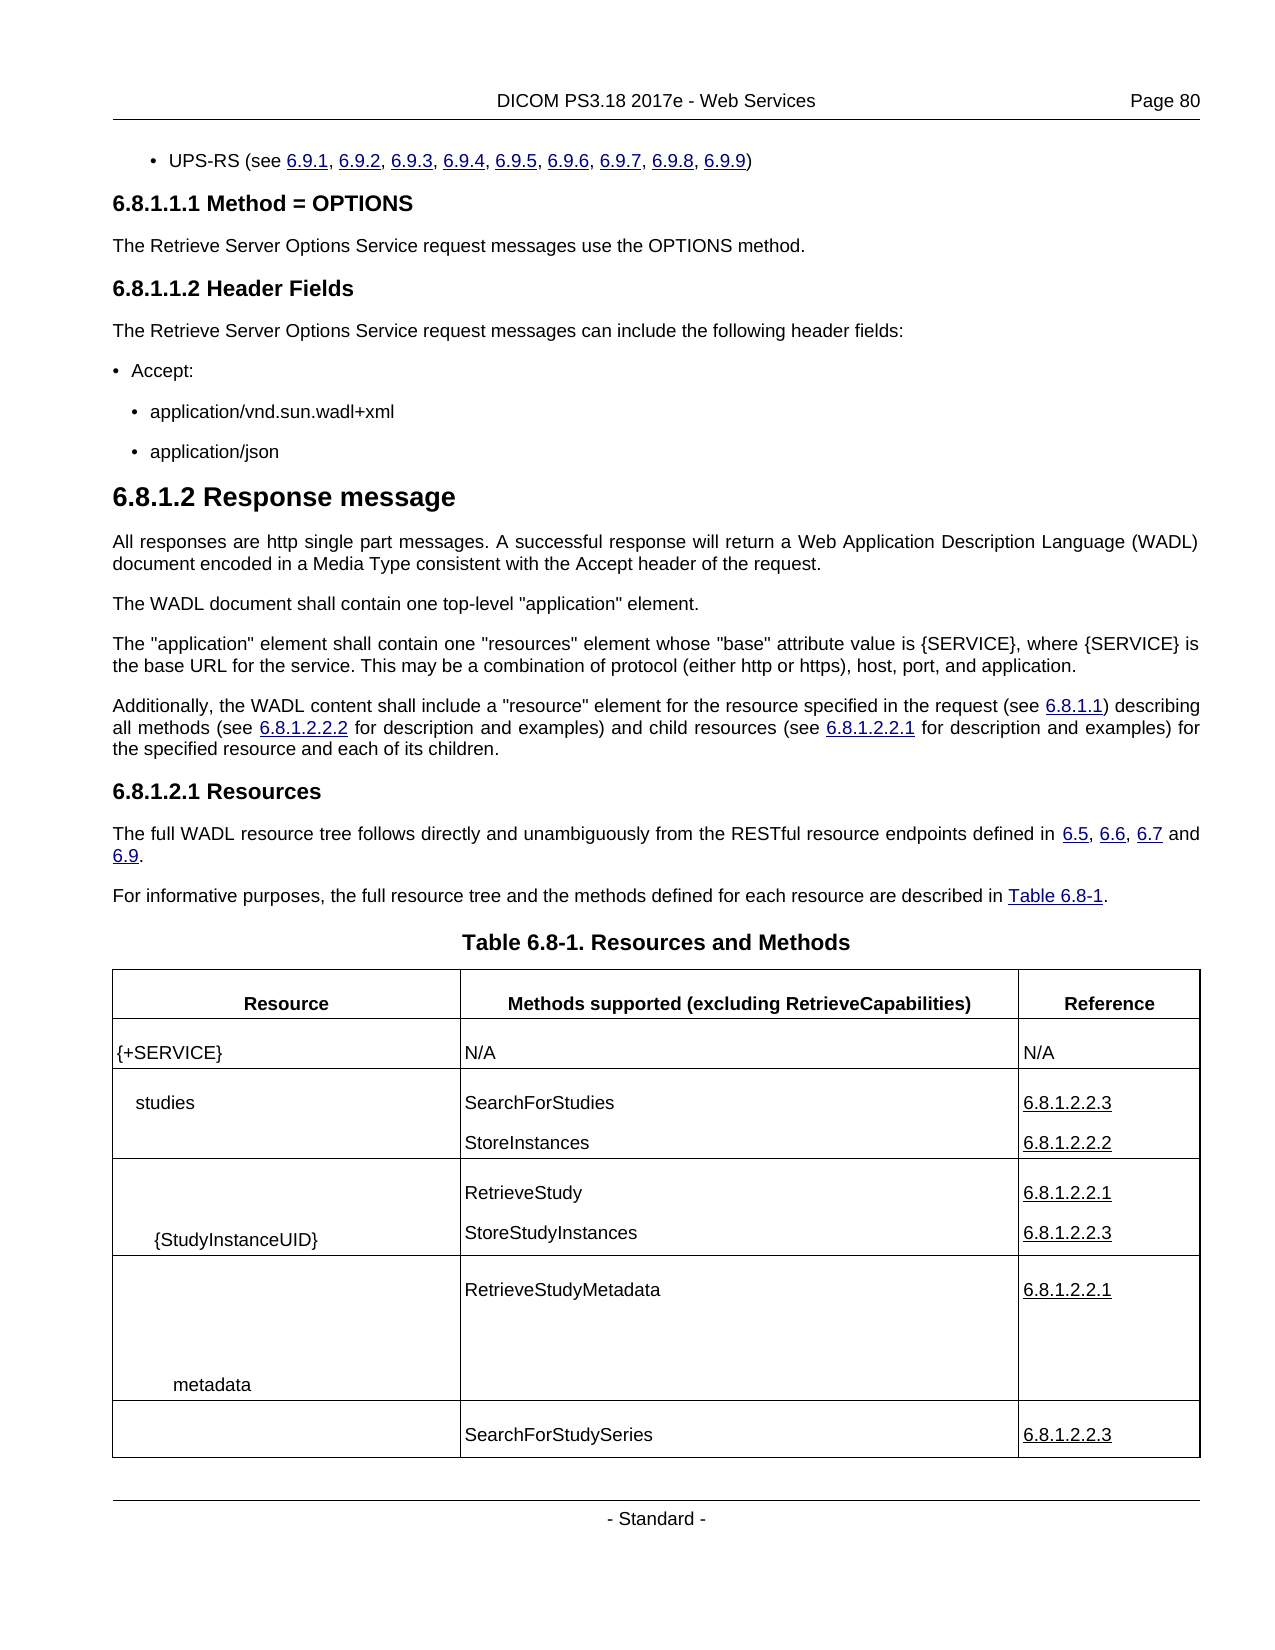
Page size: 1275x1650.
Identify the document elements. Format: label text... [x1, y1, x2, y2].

table_cell {StudyInstanceUID} [113, 1159, 460, 1255]
table_cell metadata [113, 1256, 460, 1400]
table_cell 6.8.1.2.2.3 [1019, 1401, 1199, 1457]
text The "application" element shall contain one "resources" element whose "base" attribute value is {SERVICE}, where {SERVICE} is the base URL for the service. This may be a combination of protocol (either http or https), host, port, and application. [112, 633, 1200, 676]
list application/vnd.sun.wadl+xml [131, 400, 1200, 422]
table_cell RetrieveStudy StoreStudyInstances [461, 1159, 1018, 1255]
text 6.8.1.1.1 Method = OPTIONS [112, 190, 1200, 216]
text 6.8.1.1.2 Header Fields [112, 275, 1200, 301]
table_cell SearchForStudies StoreInstances [461, 1069, 1018, 1158]
text All responses are http single part messages. A successful response will return a Web Application Description Language (WADL) document encoded in a Media Type consistent with the Accept header of the request. [112, 531, 1200, 574]
table_header Resource [113, 970, 460, 1018]
table_cell 6.8.1.2.2.1 6.8.1.2.2.3 [1019, 1159, 1199, 1255]
list UPS-RS (see 6.9.1, 6.9.2, 6.9.3, 6.9.4, 6.9.5, 6.9.6, 6.9.7, 6.9.8, 6.9.9) [150, 150, 1200, 172]
table_header Methods supported (excluding RetrieveCapabilities) [461, 970, 1018, 1018]
table_cell 6.8.1.2.2.3 6.8.1.2.2.2 [1019, 1069, 1199, 1158]
text The Retrieve Server Options Service request messages use the OPTIONS method. [112, 235, 1200, 256]
table_cell {+SERVICE} [113, 1019, 460, 1068]
list Accept: [112, 360, 1200, 382]
table_cell 6.8.1.2.2.1 [1019, 1256, 1199, 1400]
text The Retrieve Server Options Service request messages can include the following header fields: [112, 320, 1200, 341]
text 6.8.1.2.1 Resources [112, 778, 1200, 804]
table_cell [113, 1401, 460, 1457]
table_cell N/A [1019, 1019, 1199, 1068]
table_cell N/A [461, 1019, 1018, 1068]
table_cell SearchForStudySeries [461, 1401, 1018, 1457]
table_header Reference [1019, 970, 1199, 1018]
text For informative purposes, the full resource tree and the methods defined for each resource are described in Table 6.8-1. [112, 885, 1200, 907]
text Additionally, the WADL content shall include a "resource" element for the resource specified in the request (see 6.8.1.1) describing all methods (see 6.8.1.2.2.2 for description and examples) and child resources (see 6.8.1.2.2.1 for description and examples) for the specified resource and each of its children. [112, 695, 1200, 760]
text Table 6.8-1. Resources and Methods [112, 929, 1200, 955]
table_cell RetrieveStudyMetadata [461, 1256, 1018, 1400]
list application/json [131, 441, 1200, 462]
text The full WADL resource tree follows directly and unambiguously from the RESTful resource endpoints defined in 6.5, 6.6, 6.7 and 6.9. [112, 823, 1200, 866]
table_cell studies [113, 1069, 460, 1158]
text 6.8.1.2 Response message [112, 481, 1200, 512]
text The WADL document shall contain one top-level "application" element. [112, 593, 1200, 614]
